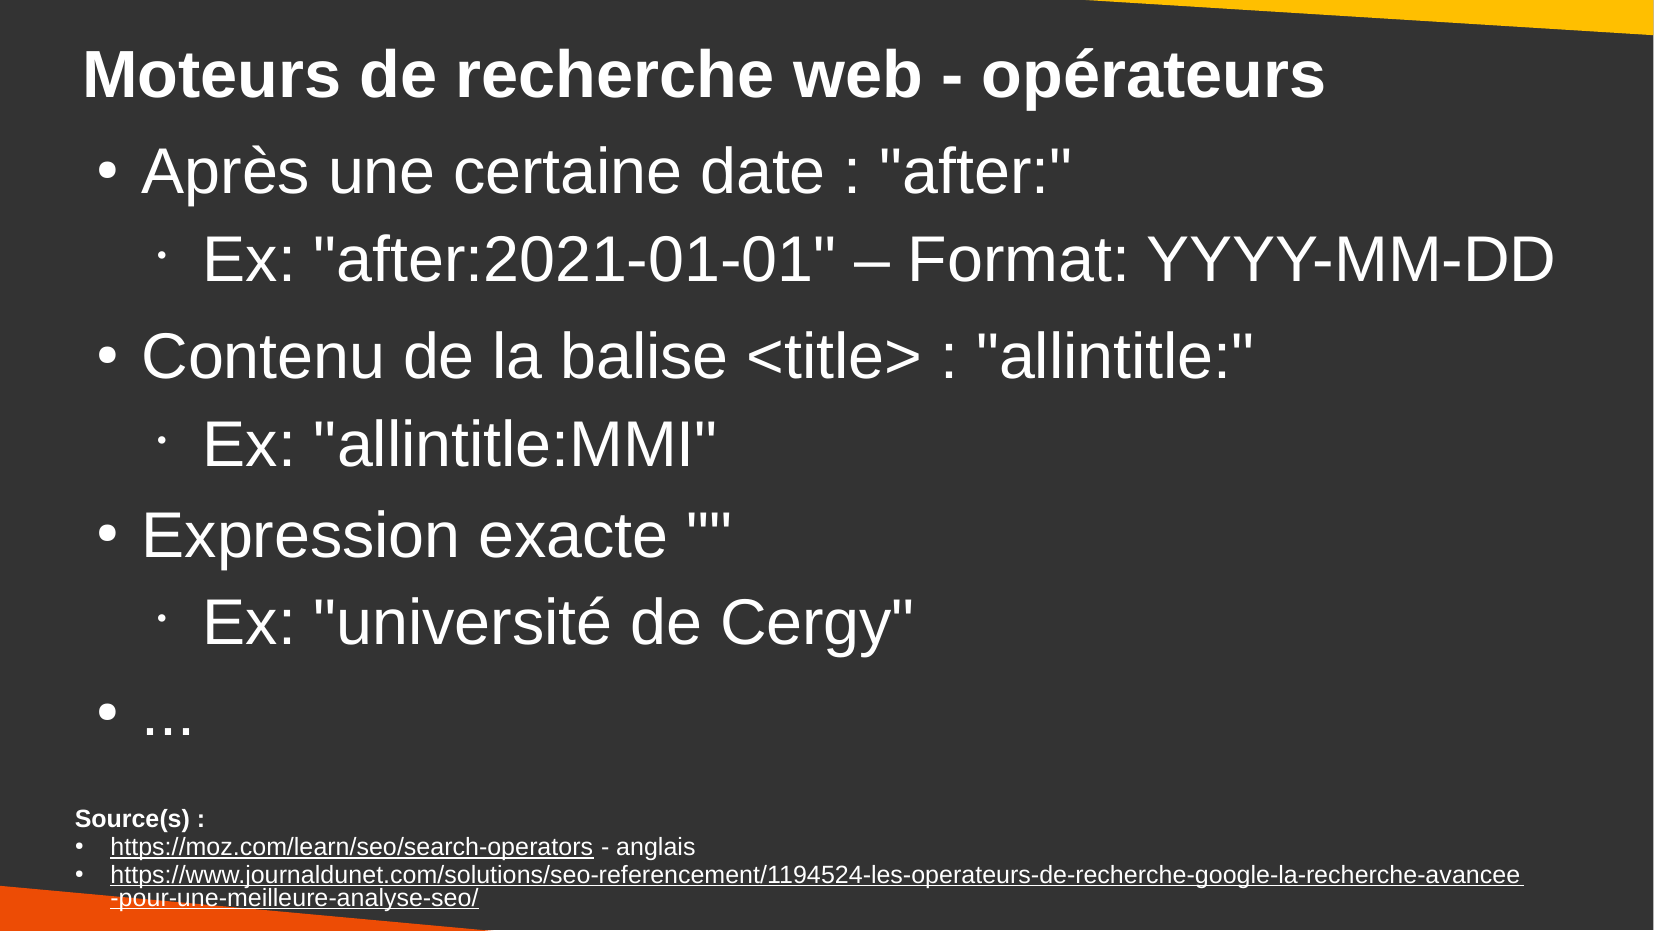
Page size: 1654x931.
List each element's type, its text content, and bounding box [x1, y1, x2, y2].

text_box Source(s) : https://moz.com/learn/seo/search-operators - anglais https://www.journaldunet.com/solutions/seo-referencement/1194524-les-operateurs-de-recherche-google-la-recherche-avancee-pour-une-meilleure-analyse-seo/ [60, 797, 1546, 925]
list Après une certaine date : "after:" Ex: "after:2021-01-01" – Format: YYYY-MM-DD Contenu de la balise <title> : "allintitle:" Ex: "allintitle:MMI" Expression exacte "" Ex: "université de Cergy" ... [80, 135, 1560, 762]
text_box [1085, 0, 1654, 36]
title Moteurs de recherche web - opérateurs [82, 37, 1571, 122]
text_box [0, 885, 494, 931]
